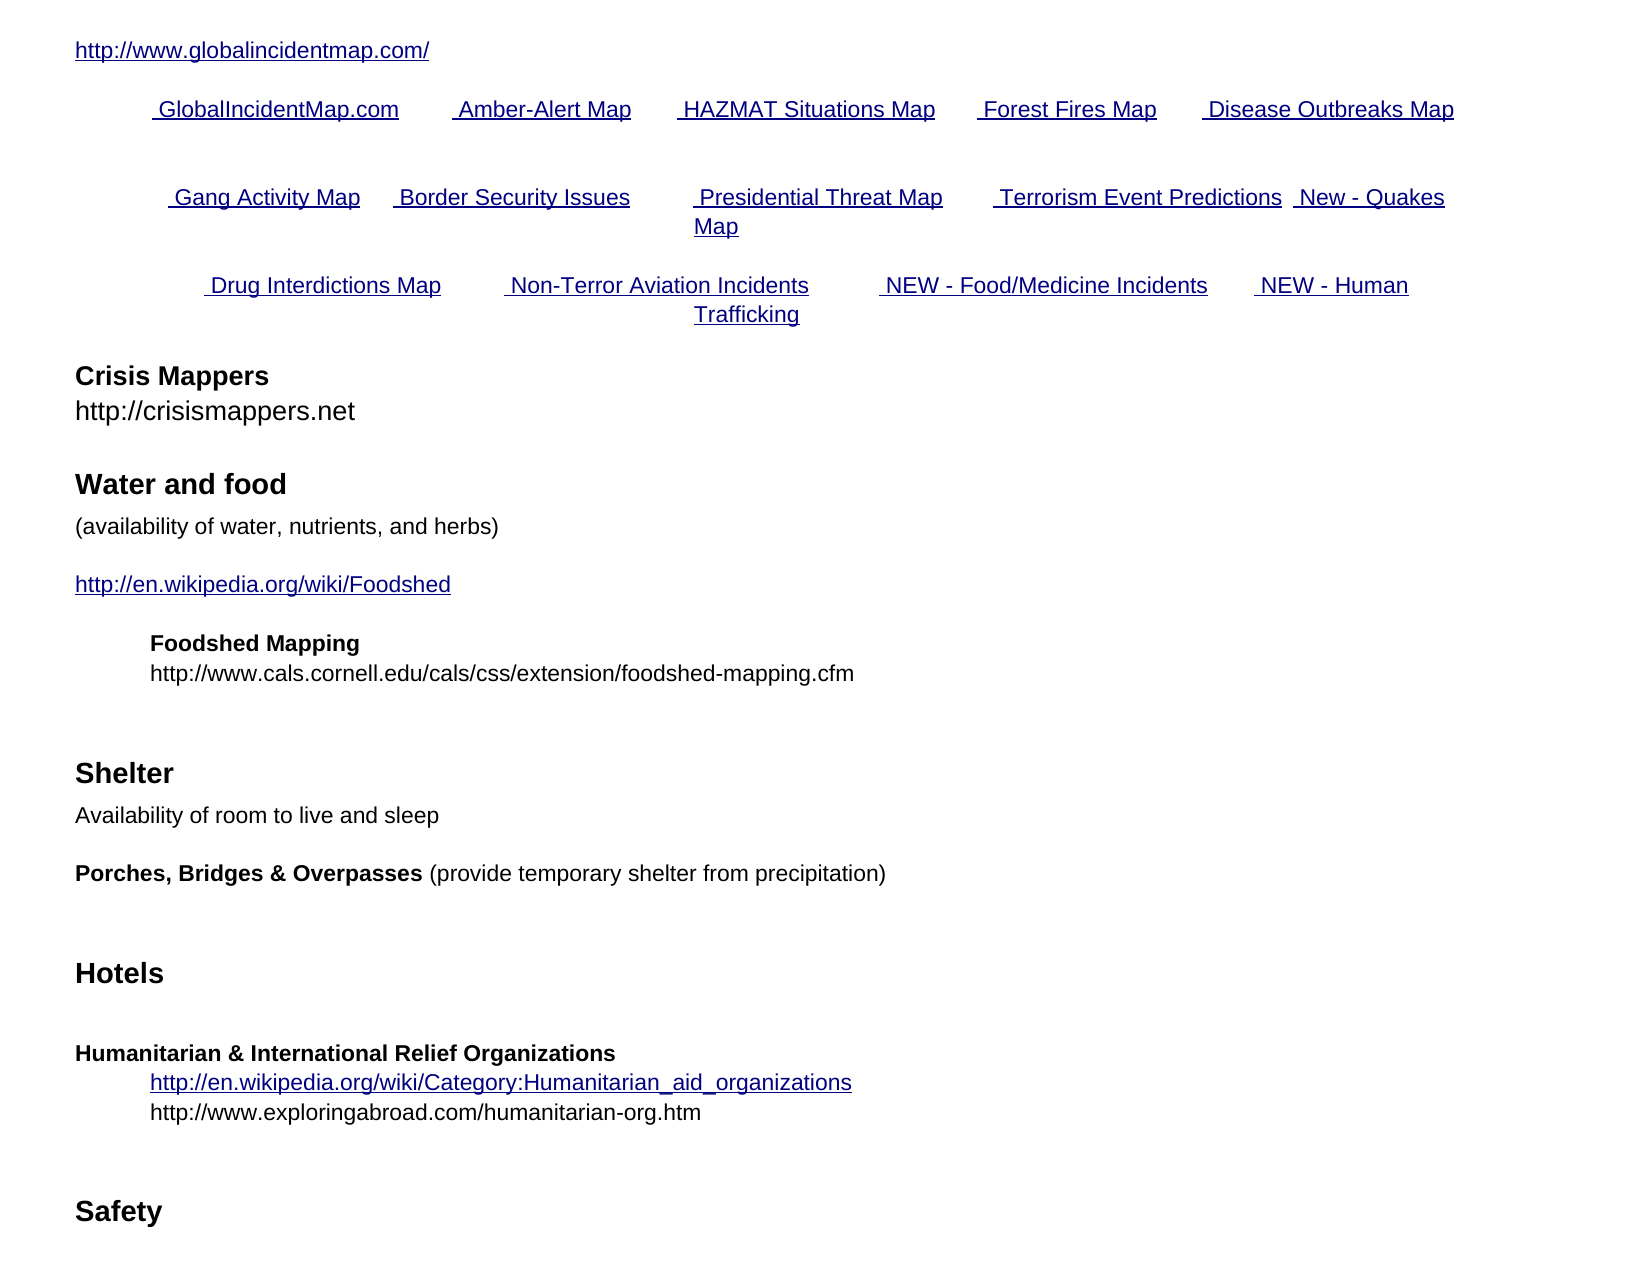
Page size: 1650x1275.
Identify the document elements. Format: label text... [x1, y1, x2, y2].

text (availability of water, nutrients, and herbs) [75, 513, 1462, 539]
text Gang Activity Map Border Security Issues Presidential Threat Map Terrorism Event Predictions New - Quakes Map [75, 184, 1462, 239]
text http://www.globalincidentmap.com/ [75, 37, 1462, 63]
text Porches, Bridges & Overpasses (provide temporary shelter from precipitation) [75, 861, 1462, 887]
text http://en.wikipedia.org/wiki/Foodshed [75, 572, 1462, 598]
text http://crisismappers.net [75, 395, 1462, 426]
text Foodshed Mapping [150, 631, 1462, 657]
subtitle Hotels [75, 957, 1462, 990]
subtitle Safety [75, 1195, 1462, 1228]
text Drug Interdictions Map Non-Terror Aviation Incidents NEW - Food/Medicine Incidents NEW - Human Trafficking [75, 272, 1462, 327]
text Crisis Mappers [75, 361, 1462, 391]
subtitle Water and food [75, 468, 1462, 500]
subtitle Shelter [75, 757, 1462, 789]
text Humanitarian & International Relief Organizations [75, 1040, 1462, 1066]
text http://www.exploringabroad.com/humanitarian-org.htm [75, 1099, 1462, 1125]
text http://www.cals.cornell.edu/cals/css/extension/foodshed-mapping.cfm [150, 660, 1462, 686]
text http://en.wikipedia.org/wiki/Category:Humanitarian_aid_organizations [75, 1070, 1462, 1095]
text Availability of room to live and sleep [75, 802, 1462, 828]
text GlobalIncidentMap.com Amber-Alert Map HAZMAT Situations Map Forest Fires Map Disease Outbreaks Map [75, 96, 1462, 151]
